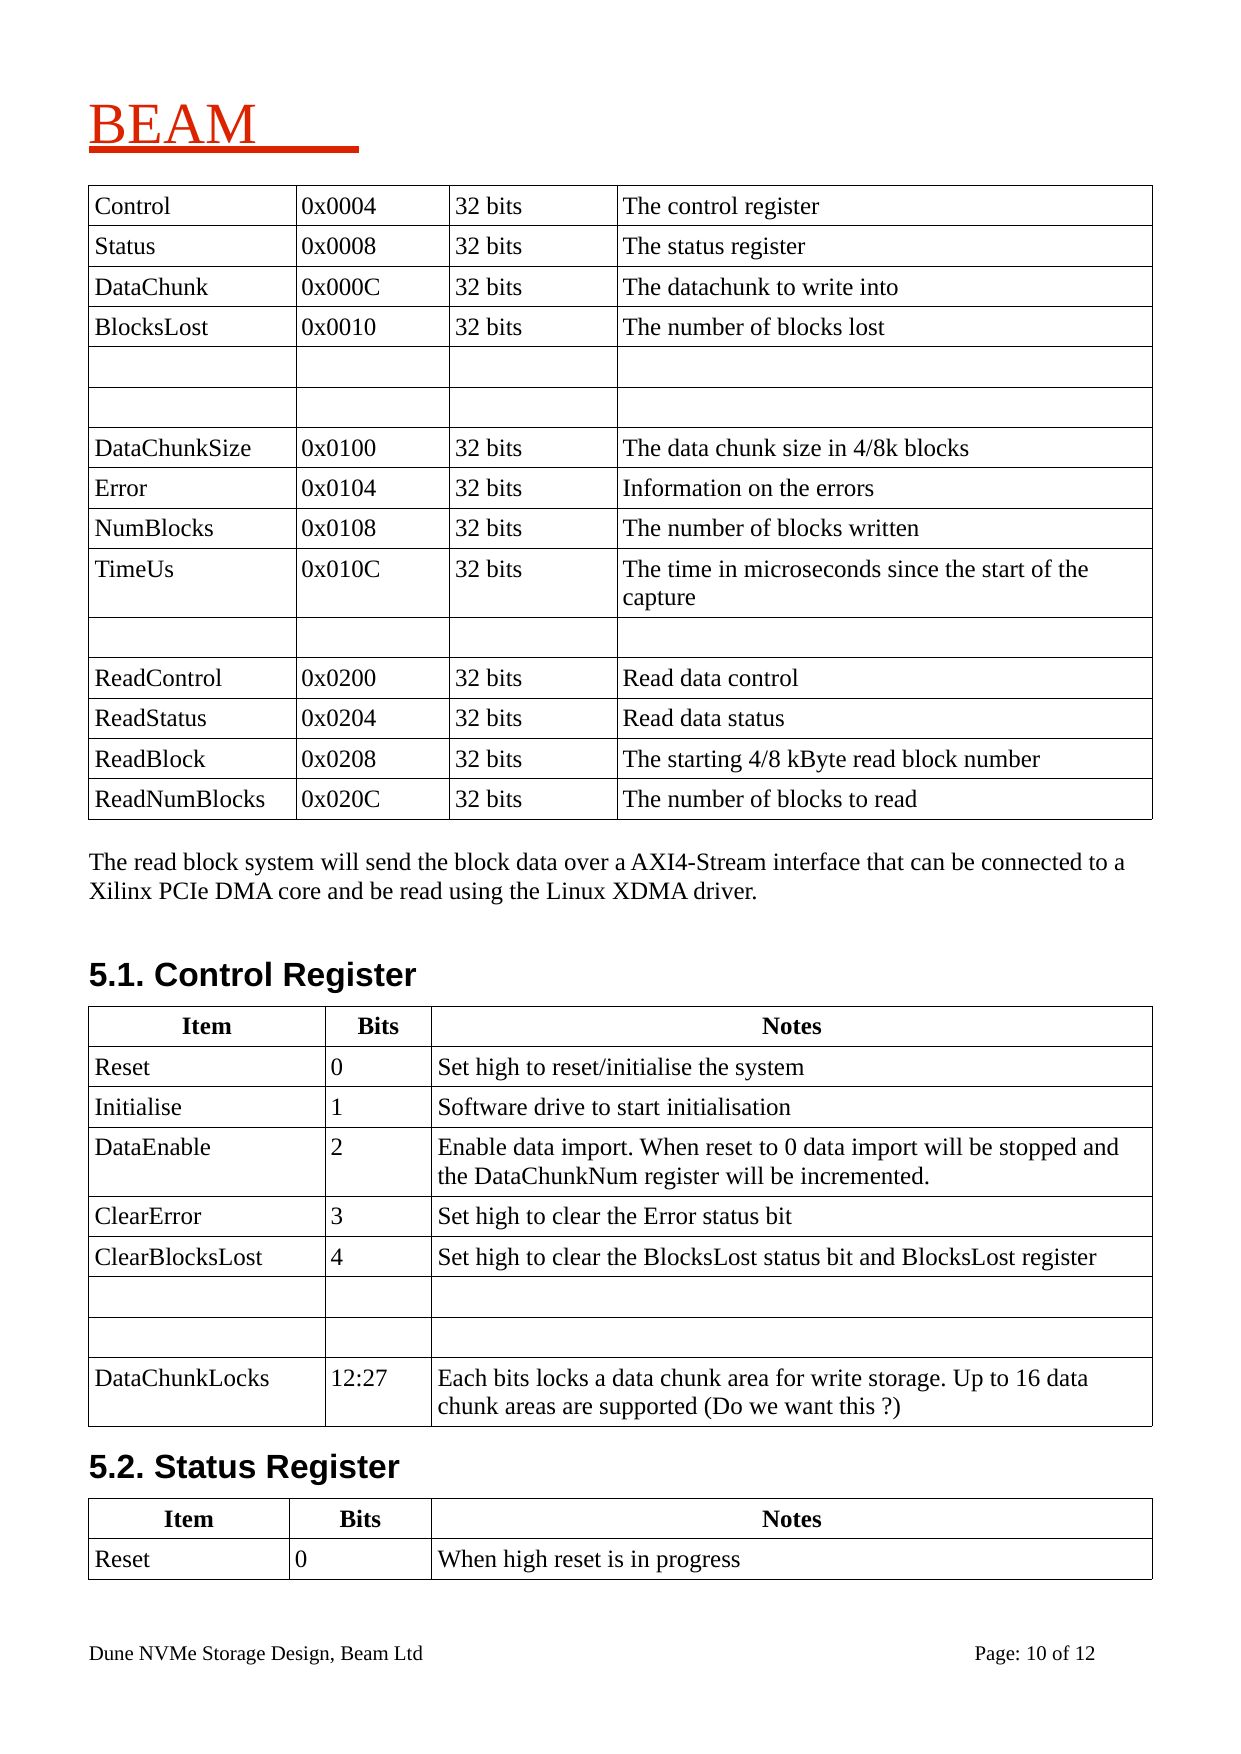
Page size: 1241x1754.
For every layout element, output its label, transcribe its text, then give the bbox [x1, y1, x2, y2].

subtitle Control Register [88, 954, 1152, 993]
table_cell [89, 347, 296, 387]
table_cell Status [89, 226, 296, 266]
table_cell [450, 388, 617, 427]
table_cell [297, 347, 449, 387]
table_cell Software drive to start initialisation [432, 1087, 1152, 1127]
table_cell [297, 388, 449, 427]
table_cell 2 [326, 1128, 431, 1196]
table_cell 0x0004 [297, 186, 449, 225]
table_cell The number of blocks written [618, 509, 1152, 548]
table_cell 32 bits [450, 226, 617, 266]
table_cell 0x0100 [297, 428, 449, 467]
table_cell ReadStatus [89, 699, 296, 738]
table_cell TimeUs [89, 549, 296, 617]
table_cell 32 bits [450, 267, 617, 306]
table_cell 0 [326, 1047, 431, 1086]
table_cell 0x0204 [297, 699, 449, 738]
table_cell [89, 618, 296, 657]
table_cell Error [89, 468, 296, 508]
table_cell 0x0208 [297, 739, 449, 778]
table_cell DataChunkSize [89, 428, 296, 467]
table_cell ClearBlocksLost [89, 1237, 325, 1276]
table_cell The control register [618, 186, 1152, 225]
table_cell 32 bits [450, 658, 617, 698]
table_cell Read data control [618, 658, 1152, 698]
table_cell 0x000C [297, 267, 449, 306]
table_cell ReadControl [89, 658, 296, 698]
table_cell 3 [326, 1197, 431, 1236]
table_cell 0x0108 [297, 509, 449, 548]
table_cell Enable data import. When reset to 0 data import will be stopped and the DataChunkNum register will be incremented. [432, 1128, 1152, 1196]
table_cell 32 bits [450, 307, 617, 346]
table_header Item [89, 1499, 289, 1538]
table_header Item [89, 1007, 325, 1046]
table_cell Information on the errors [618, 468, 1152, 508]
table_cell 32 bits [450, 699, 617, 738]
table_cell 1 [326, 1087, 431, 1127]
table_cell 32 bits [450, 739, 617, 778]
table_cell The number of blocks lost [618, 307, 1152, 346]
table_cell Set high to clear the Error status bit [432, 1197, 1152, 1236]
table_cell [450, 618, 617, 657]
table_cell DataEnable [89, 1128, 325, 1196]
table_cell [297, 618, 449, 657]
table_cell 0x0200 [297, 658, 449, 698]
table_cell [618, 618, 1152, 657]
table_header Notes [432, 1499, 1152, 1538]
table_cell 32 bits [450, 549, 617, 617]
table_cell ReadBlock [89, 739, 296, 778]
table_cell [450, 347, 617, 387]
table_cell The time in microseconds since the start of the capture [618, 549, 1152, 617]
table_header Bits [326, 1007, 431, 1046]
table_cell 32 bits [450, 468, 617, 508]
table_cell DataChunkLocks [89, 1358, 325, 1426]
subtitle Status Register [88, 1447, 1152, 1486]
table_cell [432, 1277, 1152, 1317]
table_cell [326, 1277, 431, 1317]
table_cell The data chunk size in 4/8k blocks [618, 428, 1152, 467]
table_cell 0 [290, 1539, 431, 1579]
table_cell 0x0008 [297, 226, 449, 266]
table_cell The datachunk to write into [618, 267, 1152, 306]
table_cell Initialise [89, 1087, 325, 1127]
table_cell The status register [618, 226, 1152, 266]
text The read block system will send the block data over a AXI4-Stream interface that can be connected to a Xilinx PCIe DMA core and be read using the Linux XDMA driver. [88, 847, 1152, 905]
table_cell Reset [89, 1539, 289, 1579]
table_cell The starting 4/8 kByte read block number [618, 739, 1152, 778]
table_cell Set high to clear the BlocksLost status bit and BlocksLost register [432, 1237, 1152, 1276]
table_cell Read data status [618, 699, 1152, 738]
table_cell Reset [89, 1047, 325, 1086]
table_cell The number of blocks to read [618, 779, 1152, 818]
table_cell [89, 1318, 325, 1357]
table_cell DataChunk [89, 267, 296, 306]
table_cell [89, 388, 296, 427]
table_cell [618, 347, 1152, 387]
table_cell 4 [326, 1237, 431, 1276]
table_cell [89, 1277, 325, 1317]
table_cell BlocksLost [89, 307, 296, 346]
table_cell NumBlocks [89, 509, 296, 548]
table_cell [618, 388, 1152, 427]
table_cell [326, 1318, 431, 1357]
table_header Notes [432, 1007, 1152, 1046]
table_cell 0x020C [297, 779, 449, 818]
table_cell ReadNumBlocks [89, 779, 296, 818]
table_cell 12:27 [326, 1358, 431, 1426]
table_cell 0x0104 [297, 468, 449, 508]
table_cell 0x0010 [297, 307, 449, 346]
table_cell Set high to reset/initialise the system [432, 1047, 1152, 1086]
table_cell 32 bits [450, 779, 617, 818]
table_cell 32 bits [450, 186, 617, 225]
table_cell 0x010C [297, 549, 449, 617]
table_cell When high reset is in progress [432, 1539, 1152, 1579]
table_cell 32 bits [450, 509, 617, 548]
table_header Bits [290, 1499, 431, 1538]
table_cell [432, 1318, 1152, 1357]
table_cell Control [89, 186, 296, 225]
table_cell ClearError [89, 1197, 325, 1236]
table_cell 32 bits [450, 428, 617, 467]
table_cell Each bits locks a data chunk area for write storage. Up to 16 data chunk areas are supported (Do we want this ?) [432, 1358, 1152, 1426]
